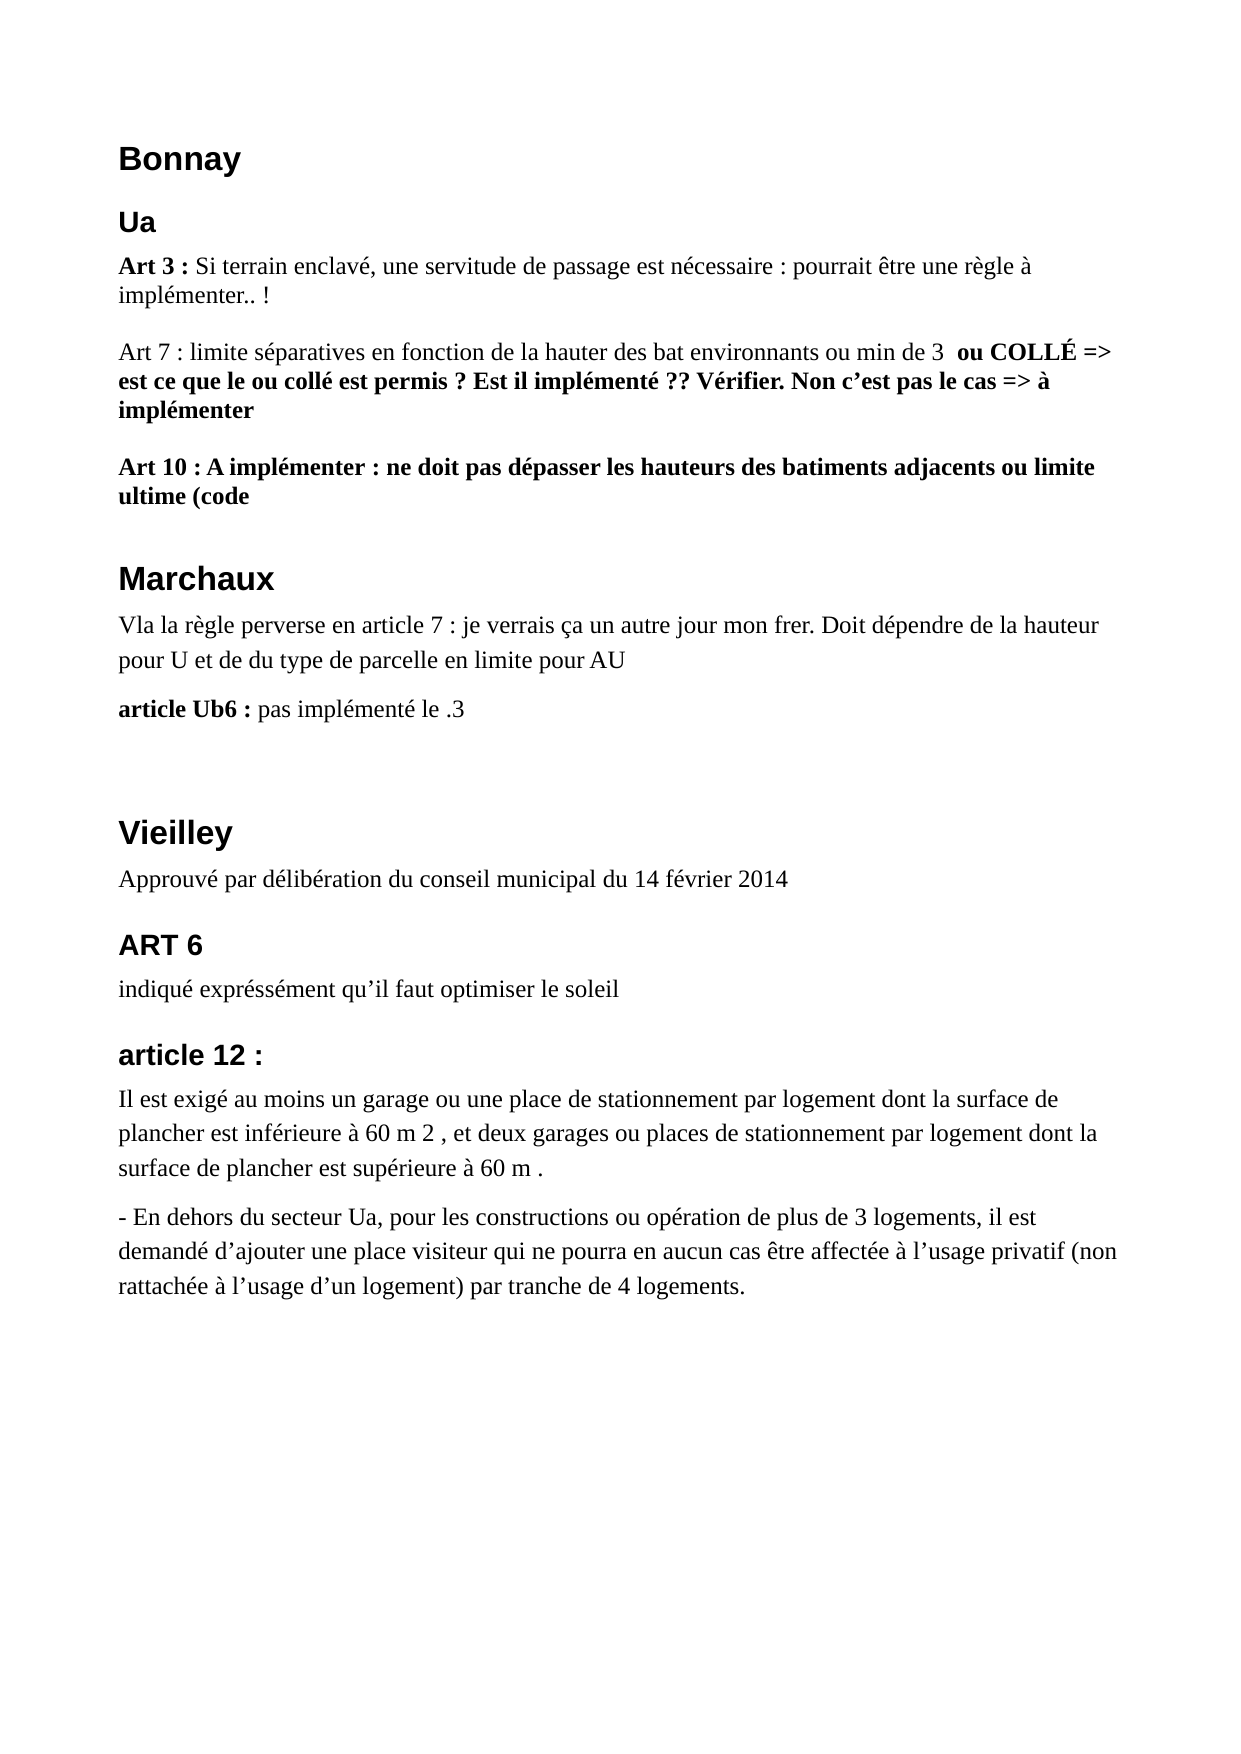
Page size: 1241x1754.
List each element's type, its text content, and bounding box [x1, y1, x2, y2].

subtitle article 12 : [118, 1038, 1122, 1071]
subtitle Marchaux [118, 559, 1122, 598]
subtitle Bonnay [118, 139, 1122, 178]
text article Ub6 : pas implémenté le .3 [118, 694, 1122, 723]
subtitle ART 6 [118, 928, 1122, 961]
text Vla la règle perverse en article 7 : je verrais ça un autre jour mon frer. Doit dépendre de la hauteur pour U et de du type de parcelle en limite pour AU [118, 610, 1122, 674]
text Art 3 : Si terrain enclavé, une servitude de passage est nécessaire : pourrait être une règle à implémenter.. ! [118, 251, 1122, 308]
text Art 7 : limite séparatives en fonction de la hauter des bat environnants ou min de 3 ou COLLÉ => est ce que le ou collé est permis ? Est il implémenté ?? Vérifier. Non c’est pas le cas => à implémenter [118, 337, 1122, 423]
subtitle Vieilley [118, 813, 1122, 852]
text indiqué expréssément qu’il faut optimiser le soleil [118, 974, 1122, 1003]
text Il est exigé au moins un garage ou une place de stationnement par logement dont la surface de plancher est inférieure à 60 m 2 , et deux garages ou places de stationnement par logement dont la surface de plancher est supérieure à 60 m . [118, 1084, 1122, 1182]
text Art 10 : A implémenter : ne doit pas dépasser les hauteurs des batiments adjacents ou limite ultime (code [118, 452, 1122, 510]
text Approuvé par délibération du conseil municipal du 14 février 2014 [118, 864, 1122, 893]
subtitle Ua [118, 205, 1122, 238]
text - En dehors du secteur Ua, pour les constructions ou opération de plus de 3 logements, il est demandé d’ajouter une place visiteur qui ne pourra en aucun cas être affectée à l’usage privatif (non rattachée à l’usage d’un logement) par tranche de 4 logements. [118, 1202, 1122, 1299]
